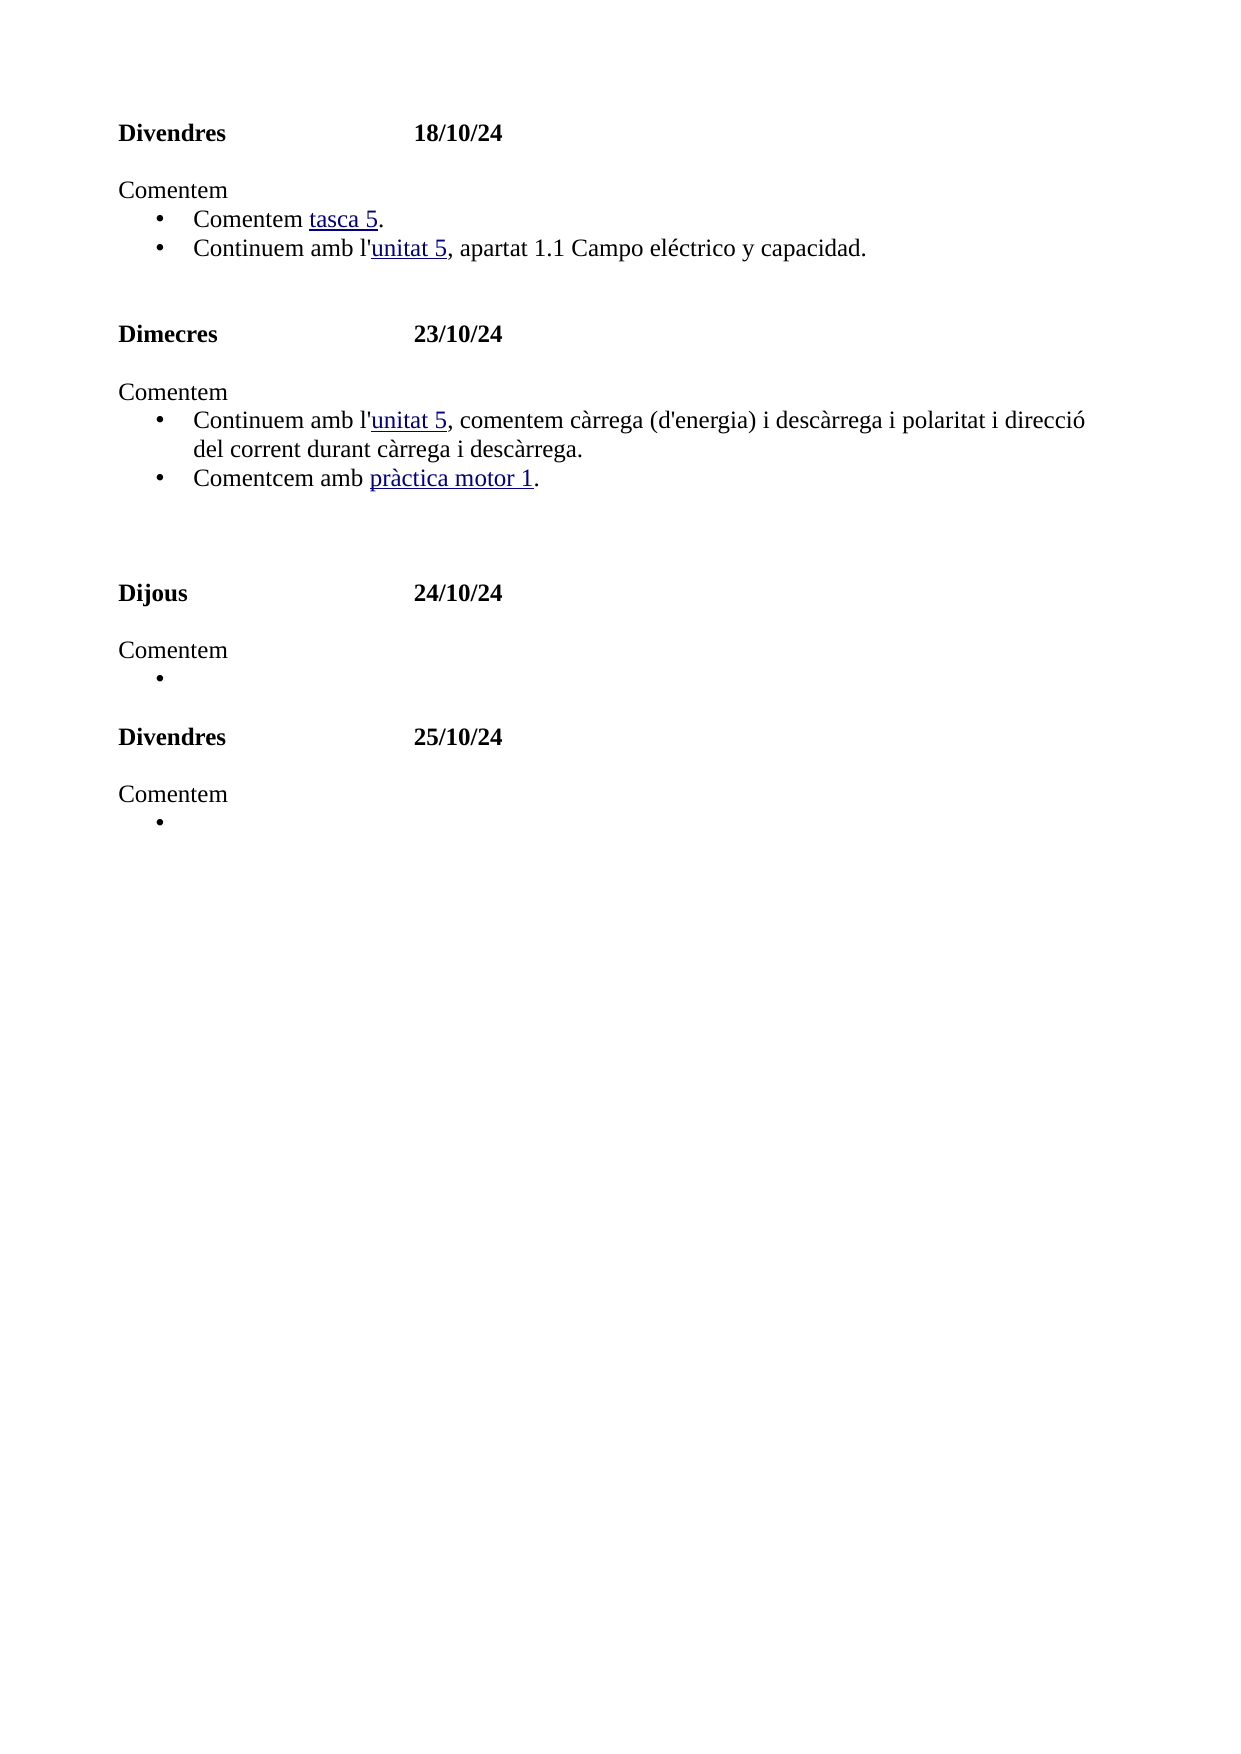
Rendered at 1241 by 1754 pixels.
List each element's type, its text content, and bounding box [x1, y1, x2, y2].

list Comentem tasca 5. [156, 204, 1122, 233]
text Comentem [118, 636, 1122, 664]
list Continuem amb l'unitat 5, comentem càrrega (d'energia) i descàrrega i polaritat i direcció del corrent durant càrrega i descàrrega. [156, 406, 1122, 463]
text Comentem [118, 377, 1122, 406]
text Comentem [118, 176, 1122, 204]
list Continuem amb l'unitat 5, apartat 1.1 Campo eléctrico y capacidad. [156, 233, 1122, 262]
text Divendres 18/10/24 [118, 118, 1122, 147]
text Comentem [118, 779, 1122, 808]
text Dimecres 23/10/24 [118, 319, 1122, 348]
text Divendres 25/10/24 [118, 722, 1122, 751]
list Comentcem amb pràctica motor 1. [156, 463, 1122, 492]
text Dijous 24/10/24 [118, 578, 1122, 607]
